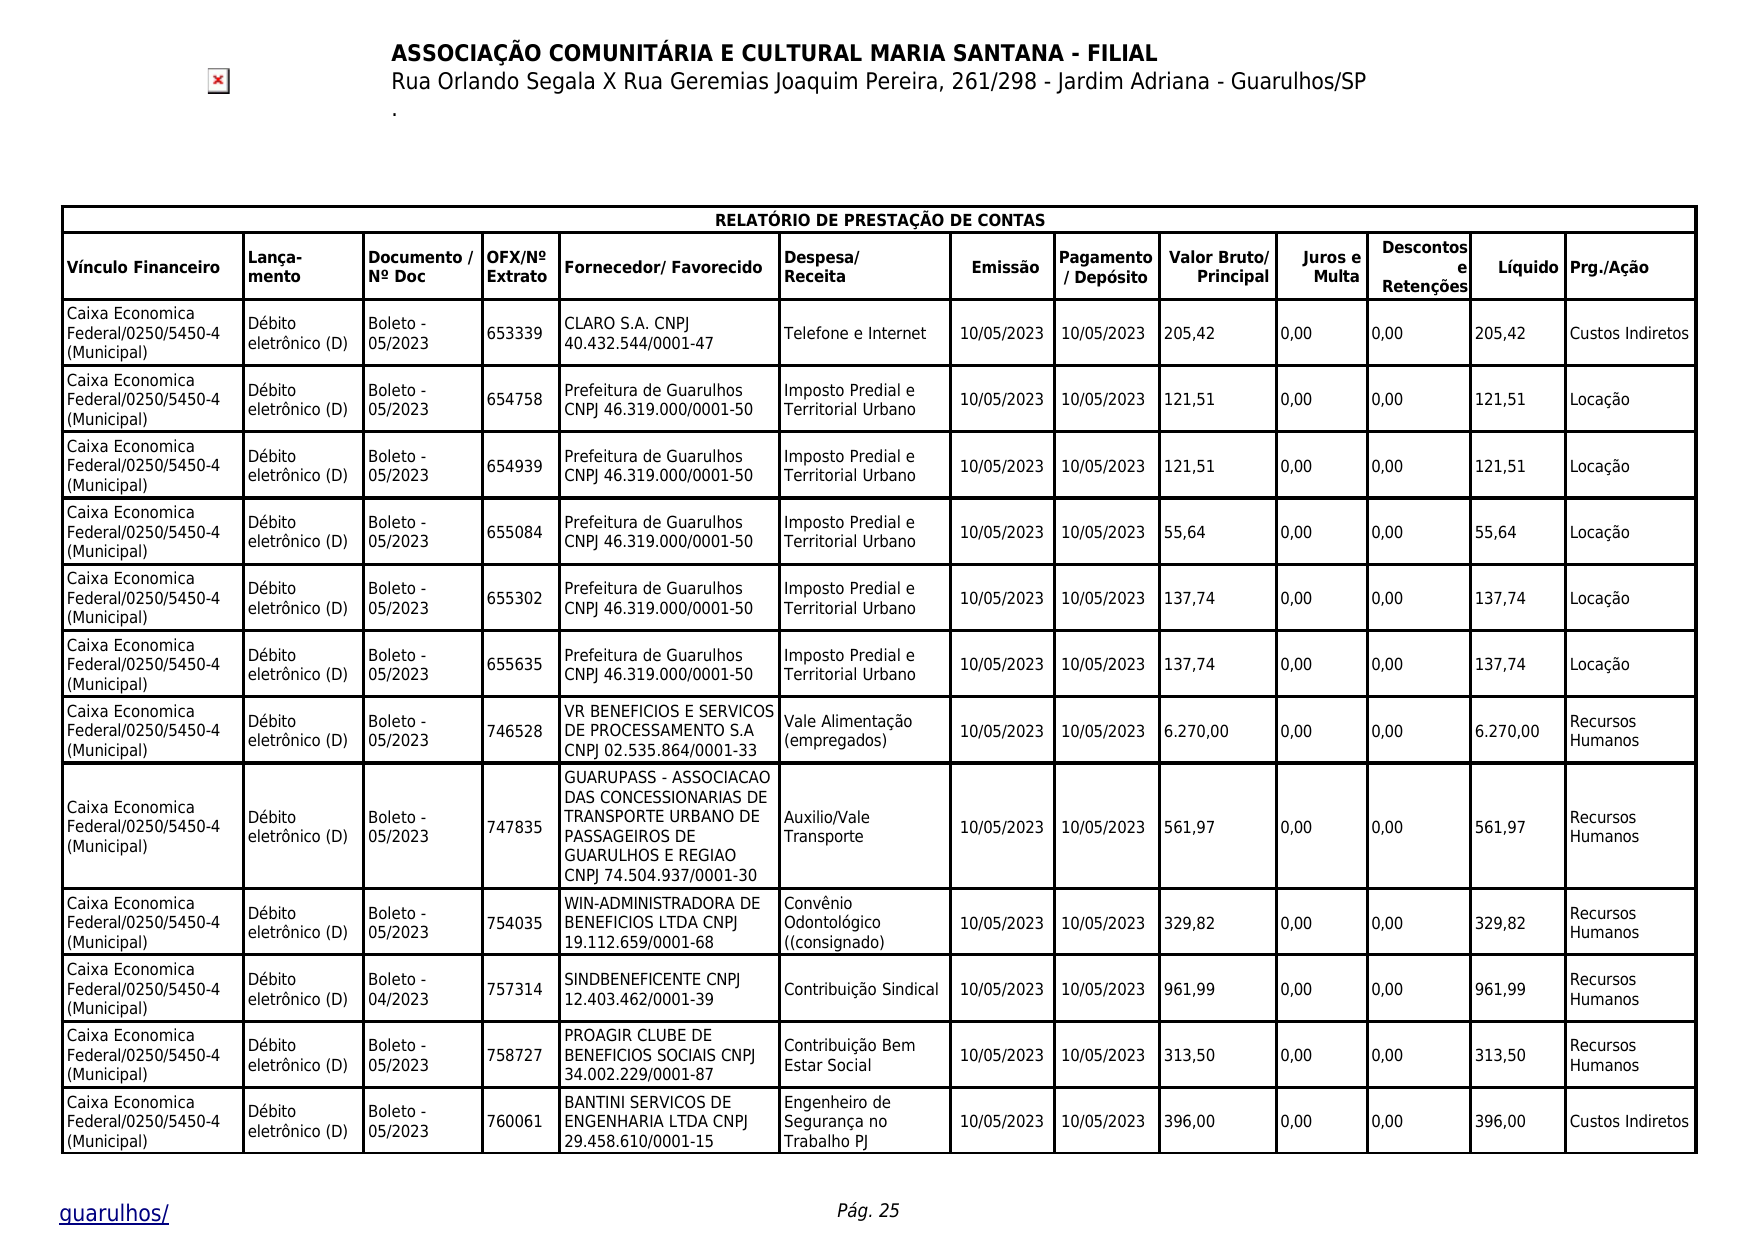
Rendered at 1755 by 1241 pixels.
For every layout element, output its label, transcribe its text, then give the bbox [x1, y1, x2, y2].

table_cell 0,00 [1369, 765, 1469, 887]
table_cell Engenheiro de Segurança no Trabalho PJ [781, 1089, 949, 1152]
table_cell Débito eletrônico (D) [245, 1089, 362, 1152]
table_cell Prg./Ação [1567, 234, 1694, 298]
table_cell Imposto Predial e Territorial Urbano [781, 433, 949, 496]
table_cell 0,00 [1278, 956, 1366, 1019]
table_cell Prefeitura de Guarulhos CNPJ 46.319.000/0001-50 [561, 632, 778, 695]
table_cell Recursos Humanos [1567, 698, 1694, 761]
table_cell Pagamento / Depósito [1056, 234, 1158, 298]
table_cell Boleto - 05/2023 [365, 890, 481, 953]
table_cell Recursos Humanos [1567, 956, 1694, 1019]
table_cell 121,51 [1161, 367, 1275, 430]
table_cell 0,00 [1278, 367, 1366, 430]
table_cell Locação [1567, 566, 1694, 629]
table_cell Despesa/ Receita [781, 234, 949, 298]
table_cell Locação [1567, 367, 1694, 430]
table_cell Débito eletrônico (D) [245, 566, 362, 629]
table_cell Caixa Economica Federal/0250/5450-4 (Municipal) [64, 301, 242, 364]
table_cell 0,00 [1369, 566, 1469, 629]
table_cell Débito eletrônico (D) [245, 890, 362, 953]
table_cell 654939 [484, 433, 558, 496]
table_cell Caixa Economica Federal/0250/5450-4 (Municipal) [64, 566, 242, 629]
table_cell 0,00 [1369, 1023, 1469, 1086]
table_cell 137,74 [1161, 566, 1275, 629]
table_cell Custos Indiretos [1567, 1089, 1694, 1152]
table_cell 10/05/2023 [1056, 632, 1158, 695]
table_cell 0,00 [1278, 1023, 1366, 1086]
table_cell Locação [1567, 500, 1694, 563]
table_cell Caixa Economica Federal/0250/5450-4 (Municipal) [64, 765, 242, 887]
table_cell Auxilio/Vale Transporte [781, 765, 949, 887]
table_cell Fornecedor/ Favorecido [561, 234, 778, 298]
table_cell GUARUPASS - ASSOCIACAO DAS CONCESSIONARIAS DE TRANSPORTE URBANO DE PASSAGEIROS DE GUARULHOS E REGIAO CNPJ 74.504.937/0001-30 [561, 765, 778, 887]
table_cell 754035 [484, 890, 558, 953]
table_cell Lança- mento [245, 234, 362, 298]
table_cell 121,51 [1161, 433, 1275, 496]
table_cell WIN-ADMINISTRADORA DE BENEFICIOS LTDA CNPJ 19.112.659/0001-68 [561, 890, 778, 953]
table_cell Imposto Predial e Territorial Urbano [781, 500, 949, 563]
table_cell 0,00 [1369, 301, 1469, 364]
table_cell 137,74 [1472, 566, 1564, 629]
table_cell Imposto Predial e Territorial Urbano [781, 367, 949, 430]
table_cell 10/05/2023 [952, 1089, 1053, 1152]
table_cell 10/05/2023 [1056, 956, 1158, 1019]
table_cell 10/05/2023 [1056, 890, 1158, 953]
table_cell 10/05/2023 [952, 500, 1053, 563]
table_cell Boleto - 05/2023 [365, 433, 481, 496]
table_cell 6.270,00 [1161, 698, 1275, 761]
table_cell 313,50 [1472, 1023, 1564, 1086]
table_cell 10/05/2023 [1056, 367, 1158, 430]
table_cell 0,00 [1278, 500, 1366, 563]
table_cell 10/05/2023 [1056, 301, 1158, 364]
table_cell 747835 [484, 765, 558, 887]
table_cell 0,00 [1278, 433, 1366, 496]
table_cell Contribuição Bem Estar Social [781, 1023, 949, 1086]
table_cell 10/05/2023 [952, 698, 1053, 761]
table_cell CLARO S.A. CNPJ 40.432.544/0001-47 [561, 301, 778, 364]
table_header RELATÓRIO DE PRESTAÇÃO DE CONTAS [64, 208, 1694, 231]
table_cell 10/05/2023 [952, 1023, 1053, 1086]
table_cell 313,50 [1161, 1023, 1275, 1086]
table_cell 10/05/2023 [952, 956, 1053, 1019]
table_cell 655635 [484, 632, 558, 695]
table_cell Caixa Economica Federal/0250/5450-4 (Municipal) [64, 1023, 242, 1086]
table_cell 0,00 [1369, 632, 1469, 695]
table_cell Prefeitura de Guarulhos CNPJ 46.319.000/0001-50 [561, 433, 778, 496]
table_cell 137,74 [1472, 632, 1564, 695]
table_cell Débito eletrônico (D) [245, 433, 362, 496]
table_cell Débito eletrônico (D) [245, 1023, 362, 1086]
table_cell 396,00 [1472, 1089, 1564, 1152]
table_cell SINDBENEFICENTE CNPJ 12.403.462/0001-39 [561, 956, 778, 1019]
table_cell Boleto - 05/2023 [365, 698, 481, 761]
table_cell 10/05/2023 [1056, 765, 1158, 887]
table_cell 0,00 [1369, 367, 1469, 430]
table_cell 655084 [484, 500, 558, 563]
table_cell 0,00 [1278, 698, 1366, 761]
table_cell 561,97 [1472, 765, 1564, 887]
table_cell 329,82 [1161, 890, 1275, 953]
table_cell 961,99 [1161, 956, 1275, 1019]
table_cell Boleto - 05/2023 [365, 301, 481, 364]
table_cell Emissão [952, 234, 1053, 298]
table_cell 758727 [484, 1023, 558, 1086]
table_cell 10/05/2023 [952, 632, 1053, 695]
table_cell Recursos Humanos [1567, 765, 1694, 887]
table_cell 10/05/2023 [1056, 566, 1158, 629]
table_cell 121,51 [1472, 367, 1564, 430]
table_cell 0,00 [1369, 956, 1469, 1019]
table_cell 10/05/2023 [1056, 1089, 1158, 1152]
table_cell Imposto Predial e Territorial Urbano [781, 566, 949, 629]
table_cell 205,42 [1472, 301, 1564, 364]
table_cell Caixa Economica Federal/0250/5450-4 (Municipal) [64, 632, 242, 695]
table_cell 0,00 [1278, 566, 1366, 629]
table_cell Prefeitura de Guarulhos CNPJ 46.319.000/0001-50 [561, 500, 778, 563]
table_cell 757314 [484, 956, 558, 1019]
table_cell Caixa Economica Federal/0250/5450-4 (Municipal) [64, 1089, 242, 1152]
table_cell 55,64 [1472, 500, 1564, 563]
table_cell Caixa Economica Federal/0250/5450-4 (Municipal) [64, 500, 242, 563]
table_cell 10/05/2023 [1056, 433, 1158, 496]
table_cell 760061 [484, 1089, 558, 1152]
table_cell 0,00 [1369, 890, 1469, 953]
table_cell Custos Indiretos [1567, 301, 1694, 364]
table_cell 329,82 [1472, 890, 1564, 953]
table_cell 10/05/2023 [1056, 1023, 1158, 1086]
table_cell Documento / Nº Doc [365, 234, 481, 298]
table_cell Locação [1567, 433, 1694, 496]
table_cell Boleto - 05/2023 [365, 566, 481, 629]
table_cell 10/05/2023 [1056, 500, 1158, 563]
table_cell Débito eletrônico (D) [245, 632, 362, 695]
table_cell Caixa Economica Federal/0250/5450-4 (Municipal) [64, 367, 242, 430]
table_cell Prefeitura de Guarulhos CNPJ 46.319.000/0001-50 [561, 566, 778, 629]
table_cell 0,00 [1278, 1089, 1366, 1152]
table_cell 0,00 [1278, 301, 1366, 364]
table_cell 653339 [484, 301, 558, 364]
table_cell Boleto - 05/2023 [365, 1089, 481, 1152]
table_cell 55,64 [1161, 500, 1275, 563]
table_cell Boleto - 05/2023 [365, 367, 481, 430]
table_cell Convênio Odontológico ((consignado) [781, 890, 949, 953]
table_cell 6.270,00 [1472, 698, 1564, 761]
table_cell 137,74 [1161, 632, 1275, 695]
table_cell Débito eletrônico (D) [245, 367, 362, 430]
table_cell Débito eletrônico (D) [245, 301, 362, 364]
table_cell 561,97 [1161, 765, 1275, 887]
table_cell 746528 [484, 698, 558, 761]
table_cell Boleto - 05/2023 [365, 632, 481, 695]
table_cell 0,00 [1278, 890, 1366, 953]
table_cell Débito eletrônico (D) [245, 500, 362, 563]
table_cell Débito eletrônico (D) [245, 698, 362, 761]
table_cell OFX/Nº Extrato [484, 234, 558, 298]
table_cell 0,00 [1369, 1089, 1469, 1152]
table_cell Telefone e Internet [781, 301, 949, 364]
table_cell PROAGIR CLUBE DE BENEFICIOS SOCIAIS CNPJ 34.002.229/0001-87 [561, 1023, 778, 1086]
table_cell Imposto Predial e Territorial Urbano [781, 632, 949, 695]
table_cell 10/05/2023 [1056, 698, 1158, 761]
table_cell Débito eletrônico (D) [245, 765, 362, 887]
table_cell 10/05/2023 [952, 367, 1053, 430]
table_cell 10/05/2023 [952, 301, 1053, 364]
table_cell Vale Alimentação (empregados) [781, 698, 949, 761]
table_cell Boleto - 04/2023 [365, 956, 481, 1019]
table_cell 654758 [484, 367, 558, 430]
table_cell 205,42 [1161, 301, 1275, 364]
table_cell 0,00 [1278, 765, 1366, 887]
table_cell Caixa Economica Federal/0250/5450-4 (Municipal) [64, 698, 242, 761]
table_cell Recursos Humanos [1567, 1023, 1694, 1086]
table_cell 10/05/2023 [952, 433, 1053, 496]
table_cell 0,00 [1369, 500, 1469, 563]
table_cell Locação [1567, 632, 1694, 695]
table_cell Recursos Humanos [1567, 890, 1694, 953]
table_cell Vínculo Financeiro [64, 234, 242, 298]
table_cell 0,00 [1369, 433, 1469, 496]
table_cell 10/05/2023 [952, 566, 1053, 629]
table_cell Boleto - 05/2023 [365, 765, 481, 887]
table_cell Líquido [1472, 234, 1564, 298]
table_cell Caixa Economica Federal/0250/5450-4 (Municipal) [64, 890, 242, 953]
table_cell Boleto - 05/2023 [365, 500, 481, 563]
table_cell Boleto - 05/2023 [365, 1023, 481, 1086]
table_cell 10/05/2023 [952, 765, 1053, 887]
table_cell 396,00 [1161, 1089, 1275, 1152]
table_cell 655302 [484, 566, 558, 629]
table_cell Caixa Economica Federal/0250/5450-4 (Municipal) [64, 956, 242, 1019]
table_cell Prefeitura de Guarulhos CNPJ 46.319.000/0001-50 [561, 367, 778, 430]
table_cell VR BENEFICIOS E SERVICOS DE PROCESSAMENTO S.A CNPJ 02.535.864/0001-33 [561, 698, 778, 761]
table_cell BANTINI SERVICOS DE ENGENHARIA LTDA CNPJ 29.458.610/0001-15 [561, 1089, 778, 1152]
table_cell 0,00 [1369, 698, 1469, 761]
table_cell 961,99 [1472, 956, 1564, 1019]
table_cell Caixa Economica Federal/0250/5450-4 (Municipal) [64, 433, 242, 496]
table_cell Descontos e Retenções [1369, 234, 1469, 298]
table_cell Juros e Multa [1278, 234, 1366, 298]
table_cell 10/05/2023 [952, 890, 1053, 953]
table_cell Valor Bruto/ Principal [1161, 234, 1275, 298]
table_cell 0,00 [1278, 632, 1366, 695]
table_cell Débito eletrônico (D) [245, 956, 362, 1019]
table_cell Contribuição Sindical [781, 956, 949, 1019]
table_cell 121,51 [1472, 433, 1564, 496]
